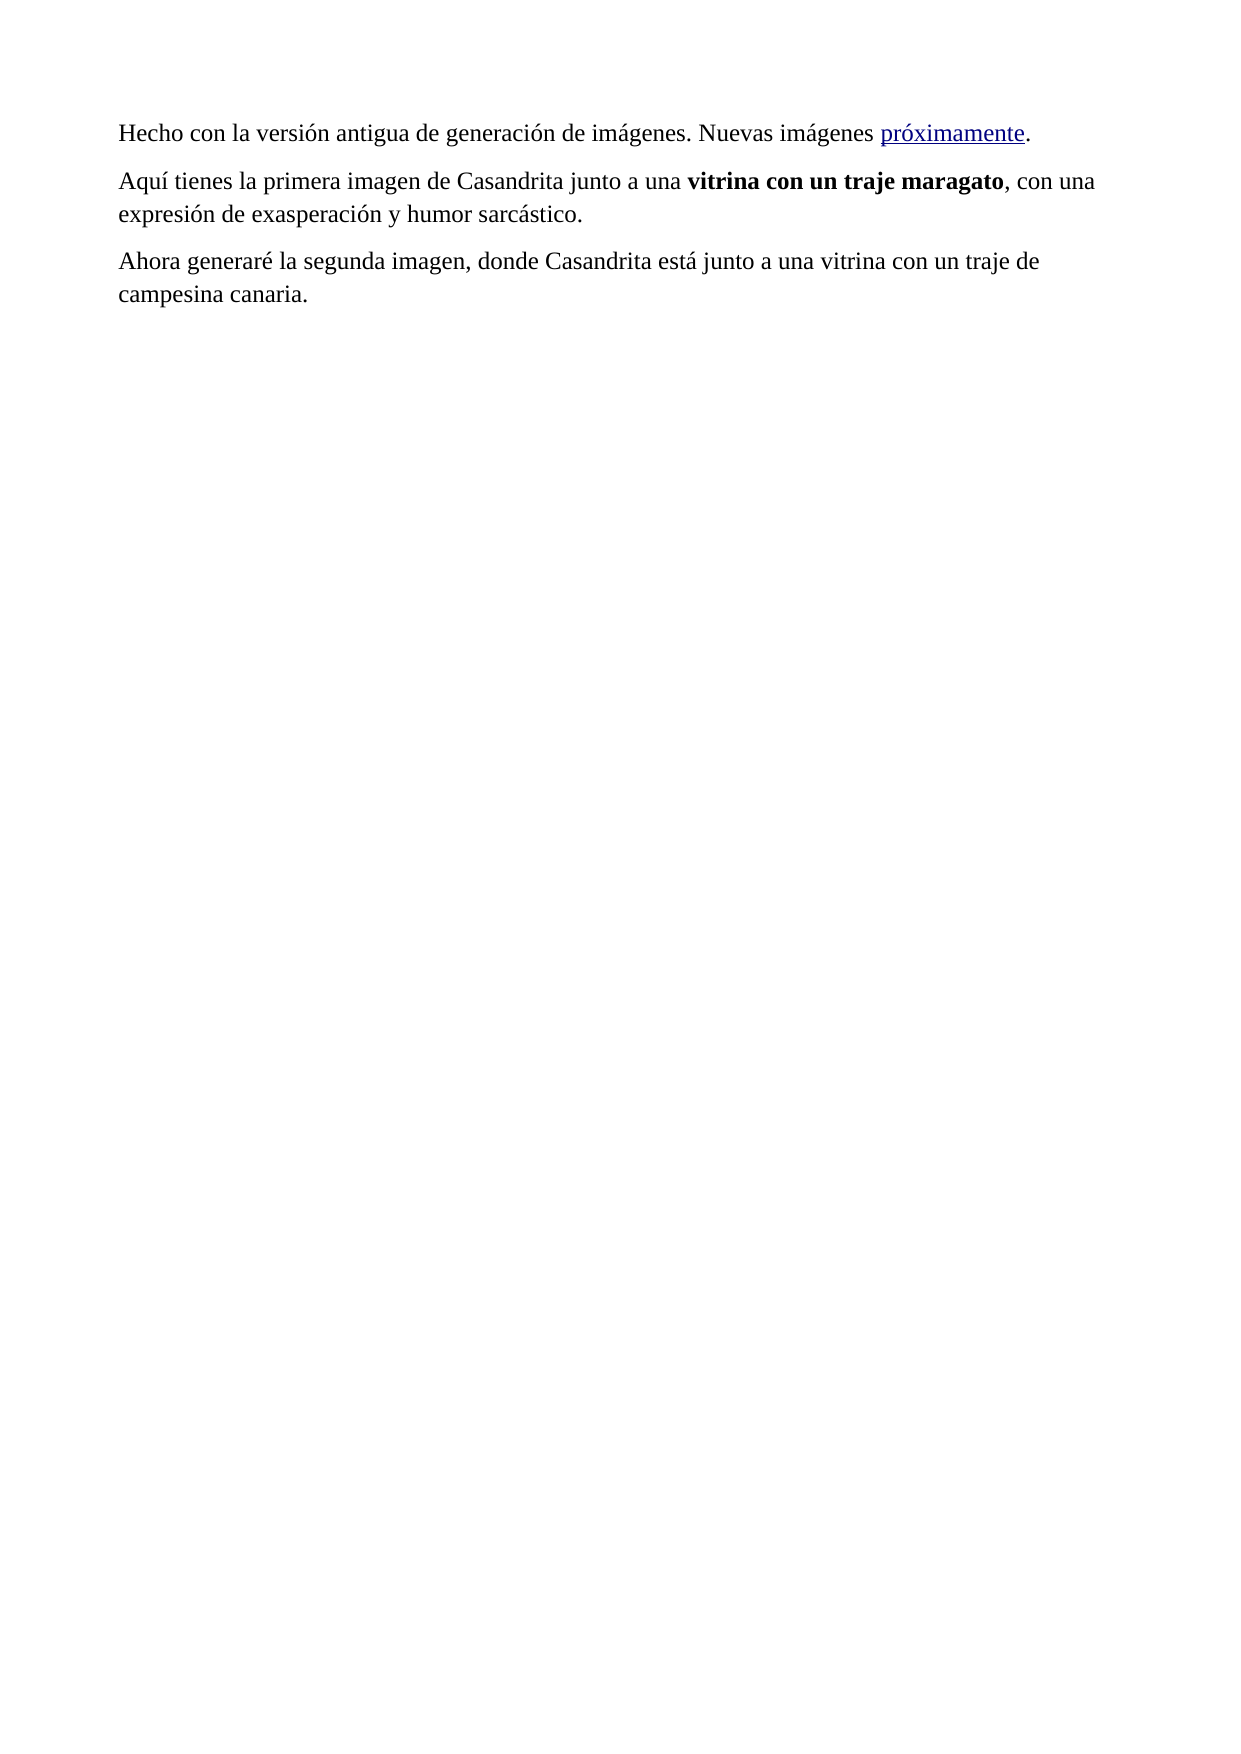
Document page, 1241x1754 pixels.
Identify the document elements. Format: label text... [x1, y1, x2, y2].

text Ahora generaré la segunda imagen, donde Casandrita está junto a una vitrina con un traje de campesina canaria. 🎨 [118, 246, 1122, 308]
text Hecho con la versión antigua de generación de imágenes. Nuevas imágenes próximamente. [118, 118, 1122, 147]
text Aquí tienes la primera imagen de Casandrita junto a una vitrina con un traje maragato, con una expresión de exasperación y humor sarcástico. [118, 166, 1122, 227]
